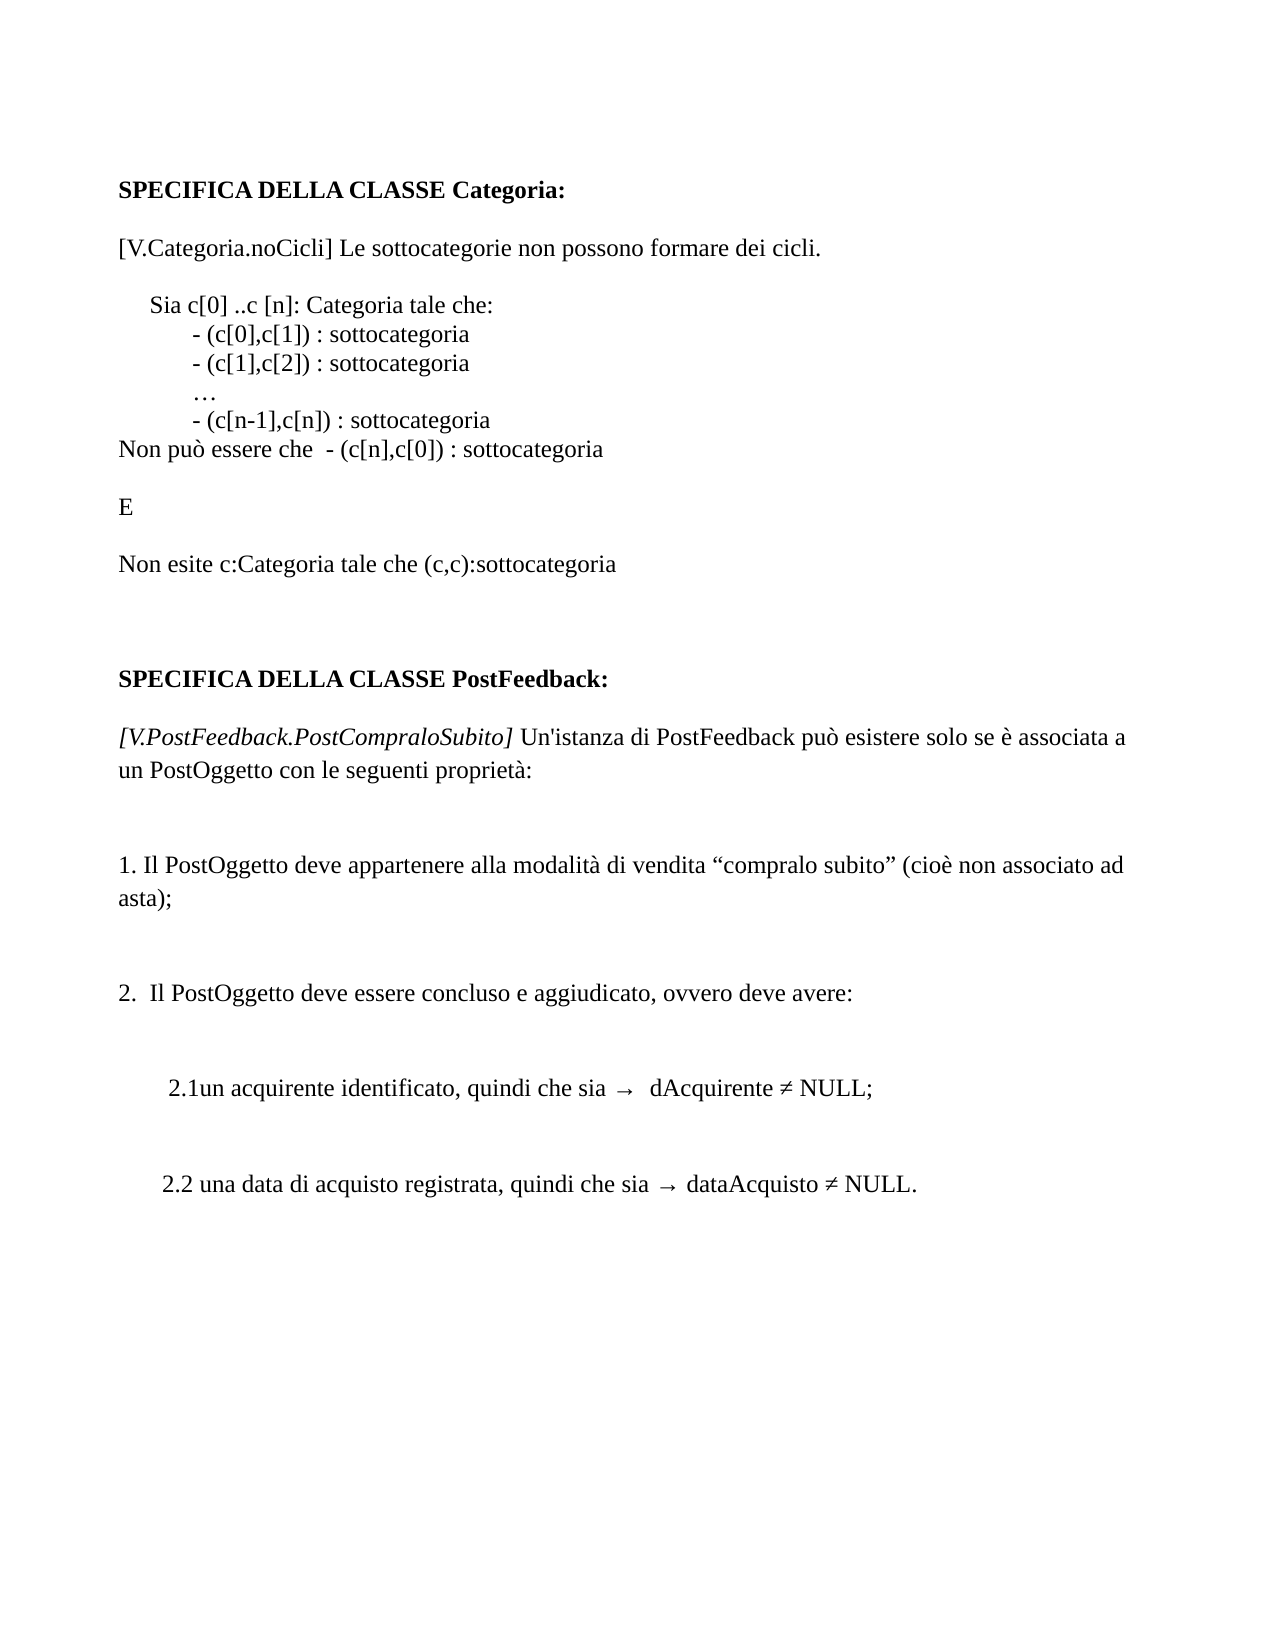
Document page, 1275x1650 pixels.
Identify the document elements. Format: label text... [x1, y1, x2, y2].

text - (c[0],c[1]) : sottocategoria [118, 319, 1157, 348]
text Non esite c:Categoria tale che (c,c):sottocategoria [118, 549, 1157, 578]
text … [118, 377, 1157, 406]
text [V.Categoria.noCicli] Le sottocategorie non possono formare dei cicli. [118, 233, 1157, 262]
text Non può essere che - (c[n],c[0]) : sottocategoria [118, 434, 1157, 463]
text 1. Il PostOggetto deve appartenere alla modalità di vendita “compralo subito” (cioè non associato ad asta); [118, 850, 1157, 912]
text 2.1un acquirente identificato, quindi che sia → dAcquirente ≠ NULL; [118, 1073, 1157, 1102]
text E [118, 492, 1157, 521]
text [V.PostFeedback.PostCompraloSubito] Un'istanza di PostFeedback può esistere solo se è associata a un PostOggetto con le seguenti proprietà: [118, 722, 1157, 784]
text - (c[1],c[2]) : sottocategoria [118, 348, 1157, 377]
text SPECIFICA DELLA CLASSE Categoria: [118, 176, 1157, 204]
text - (c[n-1],c[n]) : sottocategoria [118, 406, 1157, 434]
text 2. Il PostOggetto deve essere concluso e aggiudicato, ovvero deve avere: [118, 978, 1157, 1007]
text 2.2 una data di acquisto registrata, quindi che sia → dataAcquisto ≠ NULL. [118, 1169, 1157, 1197]
text SPECIFICA DELLA CLASSE PostFeedback: [118, 664, 1157, 693]
text Sia c[0] ..c [n]: Categoria tale che: [118, 291, 1157, 319]
